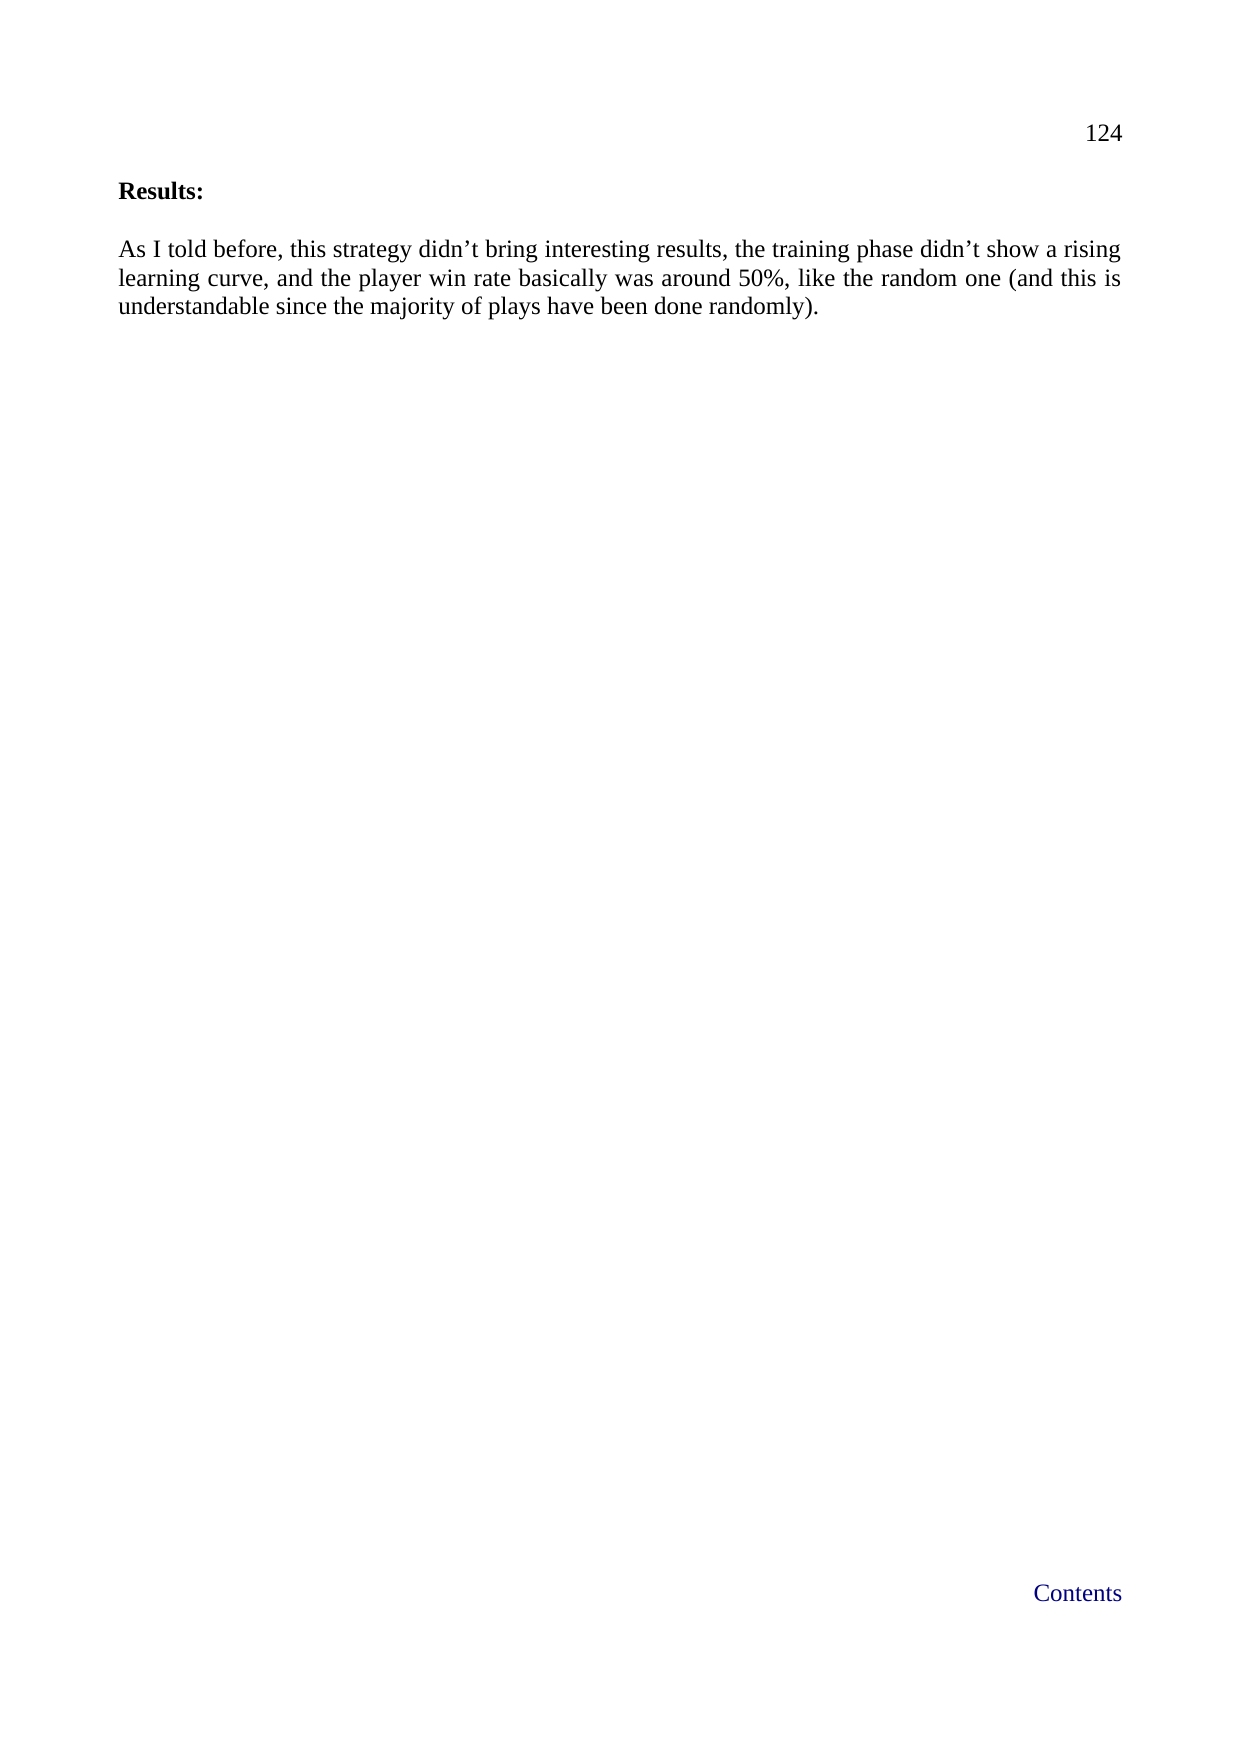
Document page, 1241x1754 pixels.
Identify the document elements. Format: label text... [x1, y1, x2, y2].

text As I told before, this strategy didn’t bring interesting results, the training phase didn’t show a rising learning curve, and the player win rate basically was around 50%, like the random one (and this is understandable since the majority of plays have been done randomly). [118, 234, 1122, 320]
text Results: [118, 176, 1122, 205]
